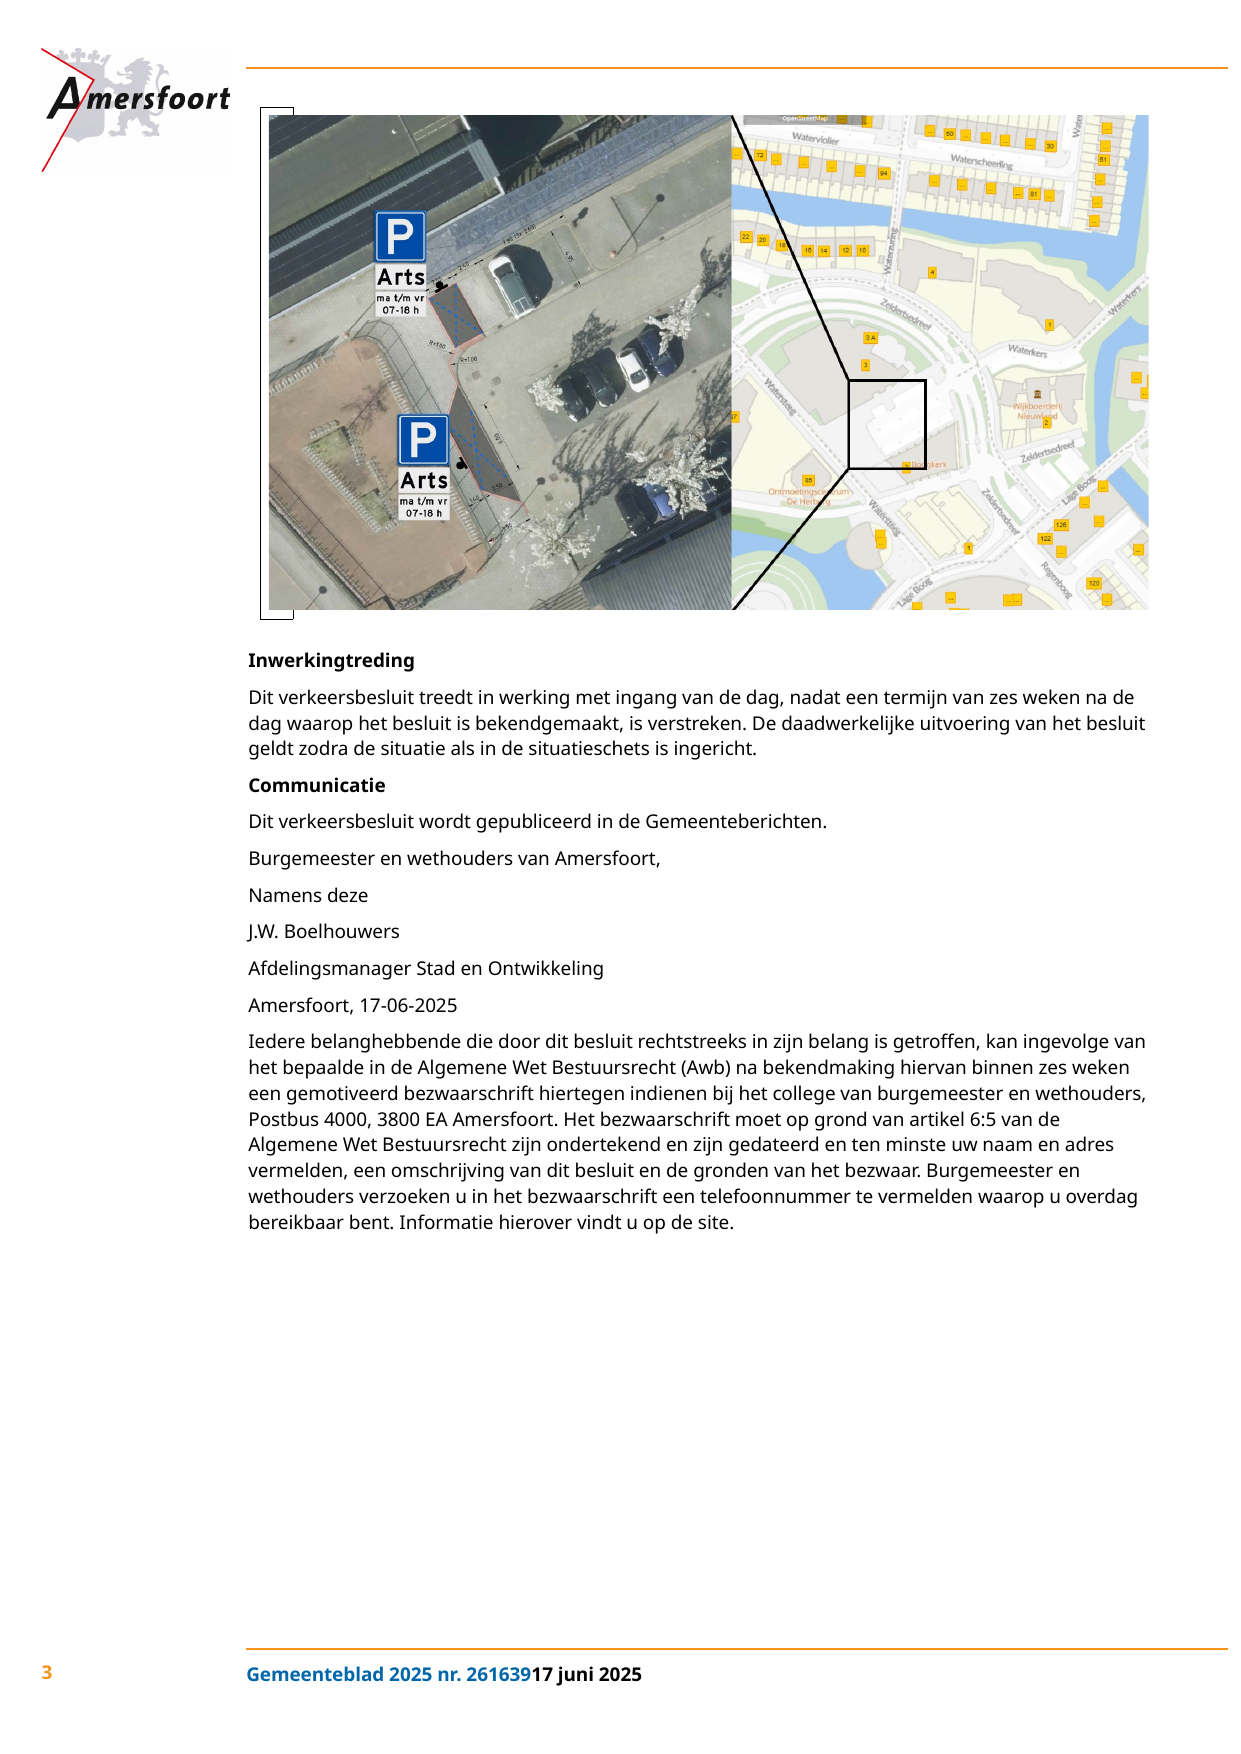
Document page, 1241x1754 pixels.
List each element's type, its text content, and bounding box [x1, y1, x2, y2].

text Amersfoort, 17-06-2025 [248, 992, 1152, 1018]
picture [268, 115, 1149, 610]
text J.W. Boelhouwers [248, 919, 1152, 944]
text Inwerkingtreding [248, 647, 1152, 673]
text Iedere belanghebbende die door dit besluit rechtstreeks in zijn belang is getroffen, kan ingevolge van het bepaalde in de Algemene Wet Bestuursrecht (Awb) na bekendmaking hiervan binnen zes weken een gemotiveerd bezwaarschrift hiertegen indienen bij het college van burgemeester en wethouders, Postbus 4000, 3800 EA Amersfoort. Het bezwaarschrift moet op grond van artikel 6:5 van de Algemene Wet Bestuursrecht zijn ondertekend en zijn gedateerd en ten minste uw naam en adres vermelden, een omschrijving van dit besluit en de gronden van het bezwaar. Burgemeester en wethouders verzoeken u in het bezwaarschrift een telefoonnummer te vermelden waarop u overdag bereikbaar bent. Informatie hierover vindt u op de site. [248, 1029, 1152, 1234]
text Communicatie [248, 772, 1152, 798]
text Namens deze [248, 882, 1152, 908]
text Burgemeester en wethouders van Amersfoort, [248, 845, 1152, 871]
picture [41, 47, 231, 172]
text Afdelingsmanager Stad en Ontwikkeling [248, 955, 1152, 981]
text Dit verkeersbesluit treedt in werking met ingang van de dag, nadat een termijn van zes weken na de dag waarop het besluit is bekendgemaakt, is verstreken. De daadwerkelijke uitvoering van het besluit geldt zodra de situatie als in de situatieschets is ingericht. [248, 684, 1152, 761]
text Dit verkeersbesluit wordt gepubliceerd in de Gemeenteberichten. [248, 809, 1152, 834]
